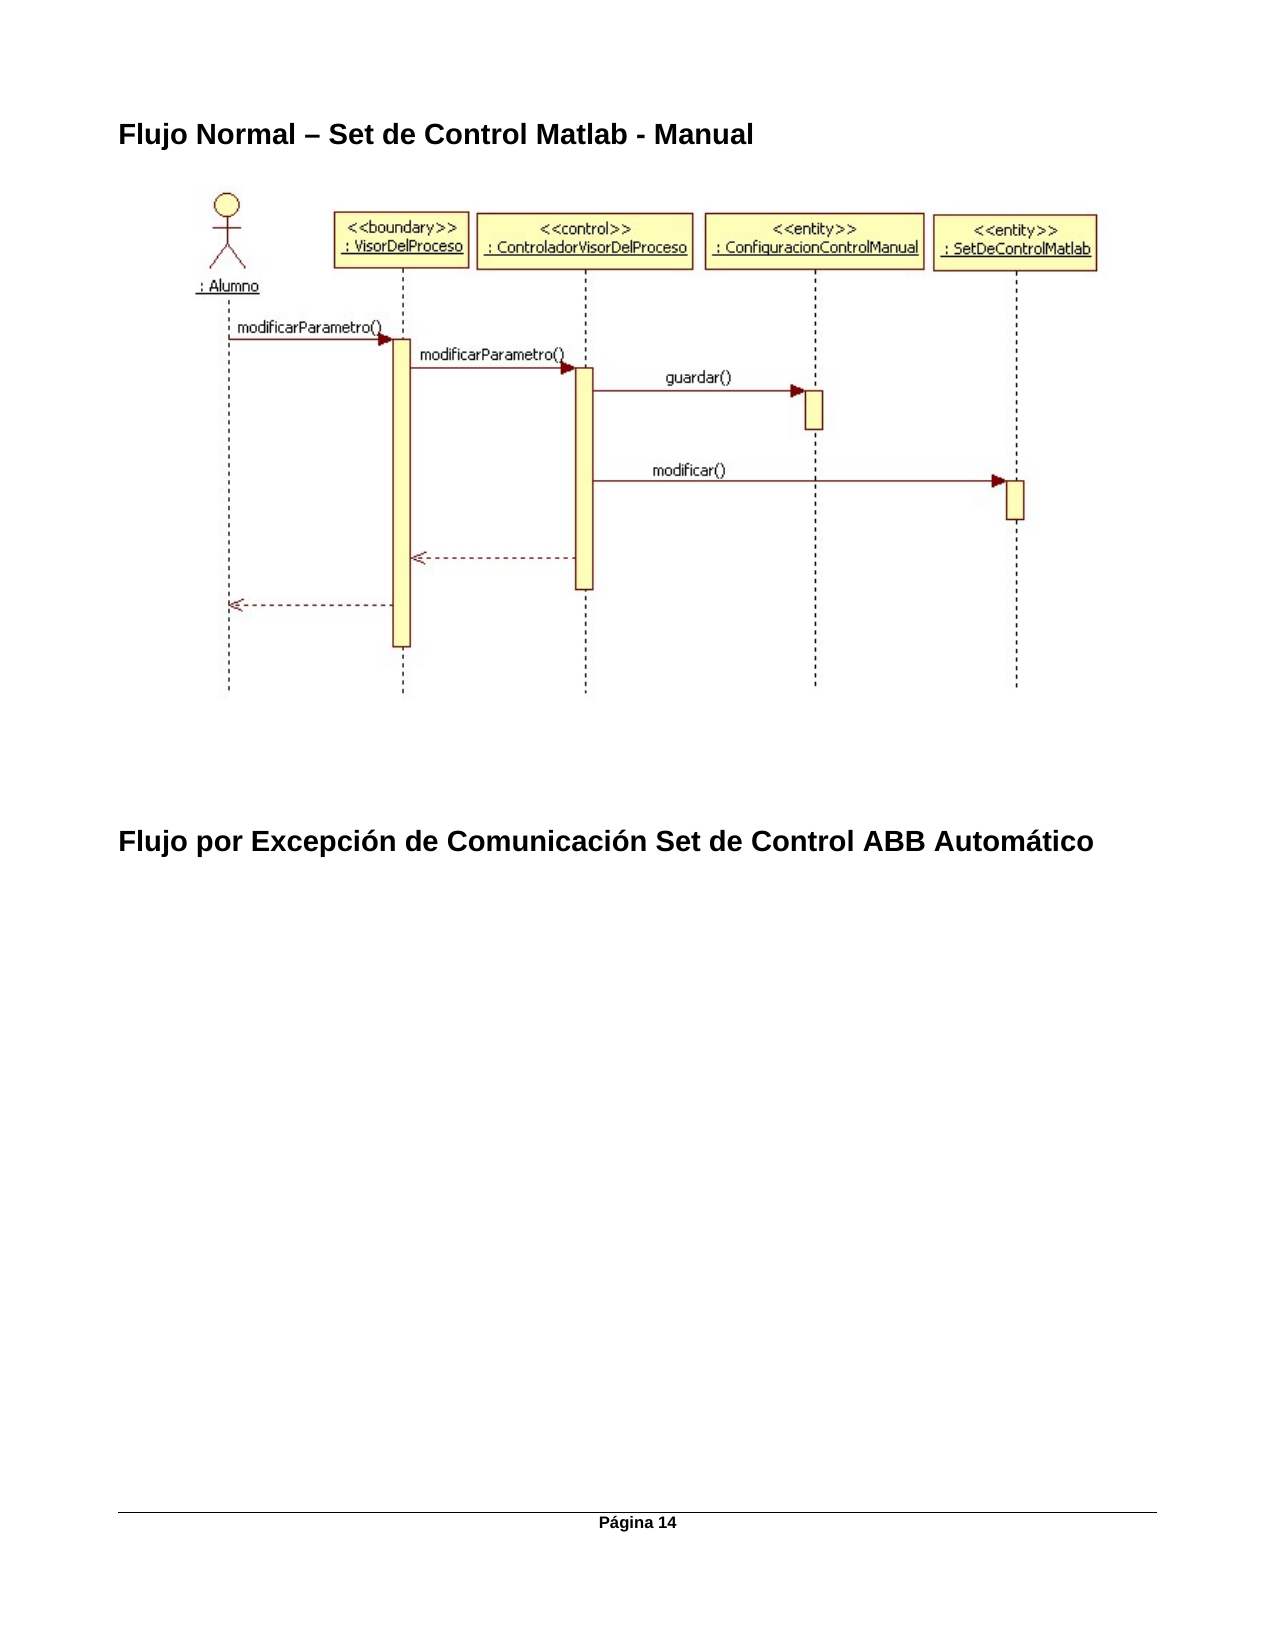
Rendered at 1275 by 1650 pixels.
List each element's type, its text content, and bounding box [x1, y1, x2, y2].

subtitle Flujo Normal – Set de Control Matlab - Manual [118, 118, 1157, 151]
picture [150, 163, 1125, 722]
subtitle Flujo por Excepción de Comunicación Set de Control ABB Automático [118, 825, 1157, 858]
